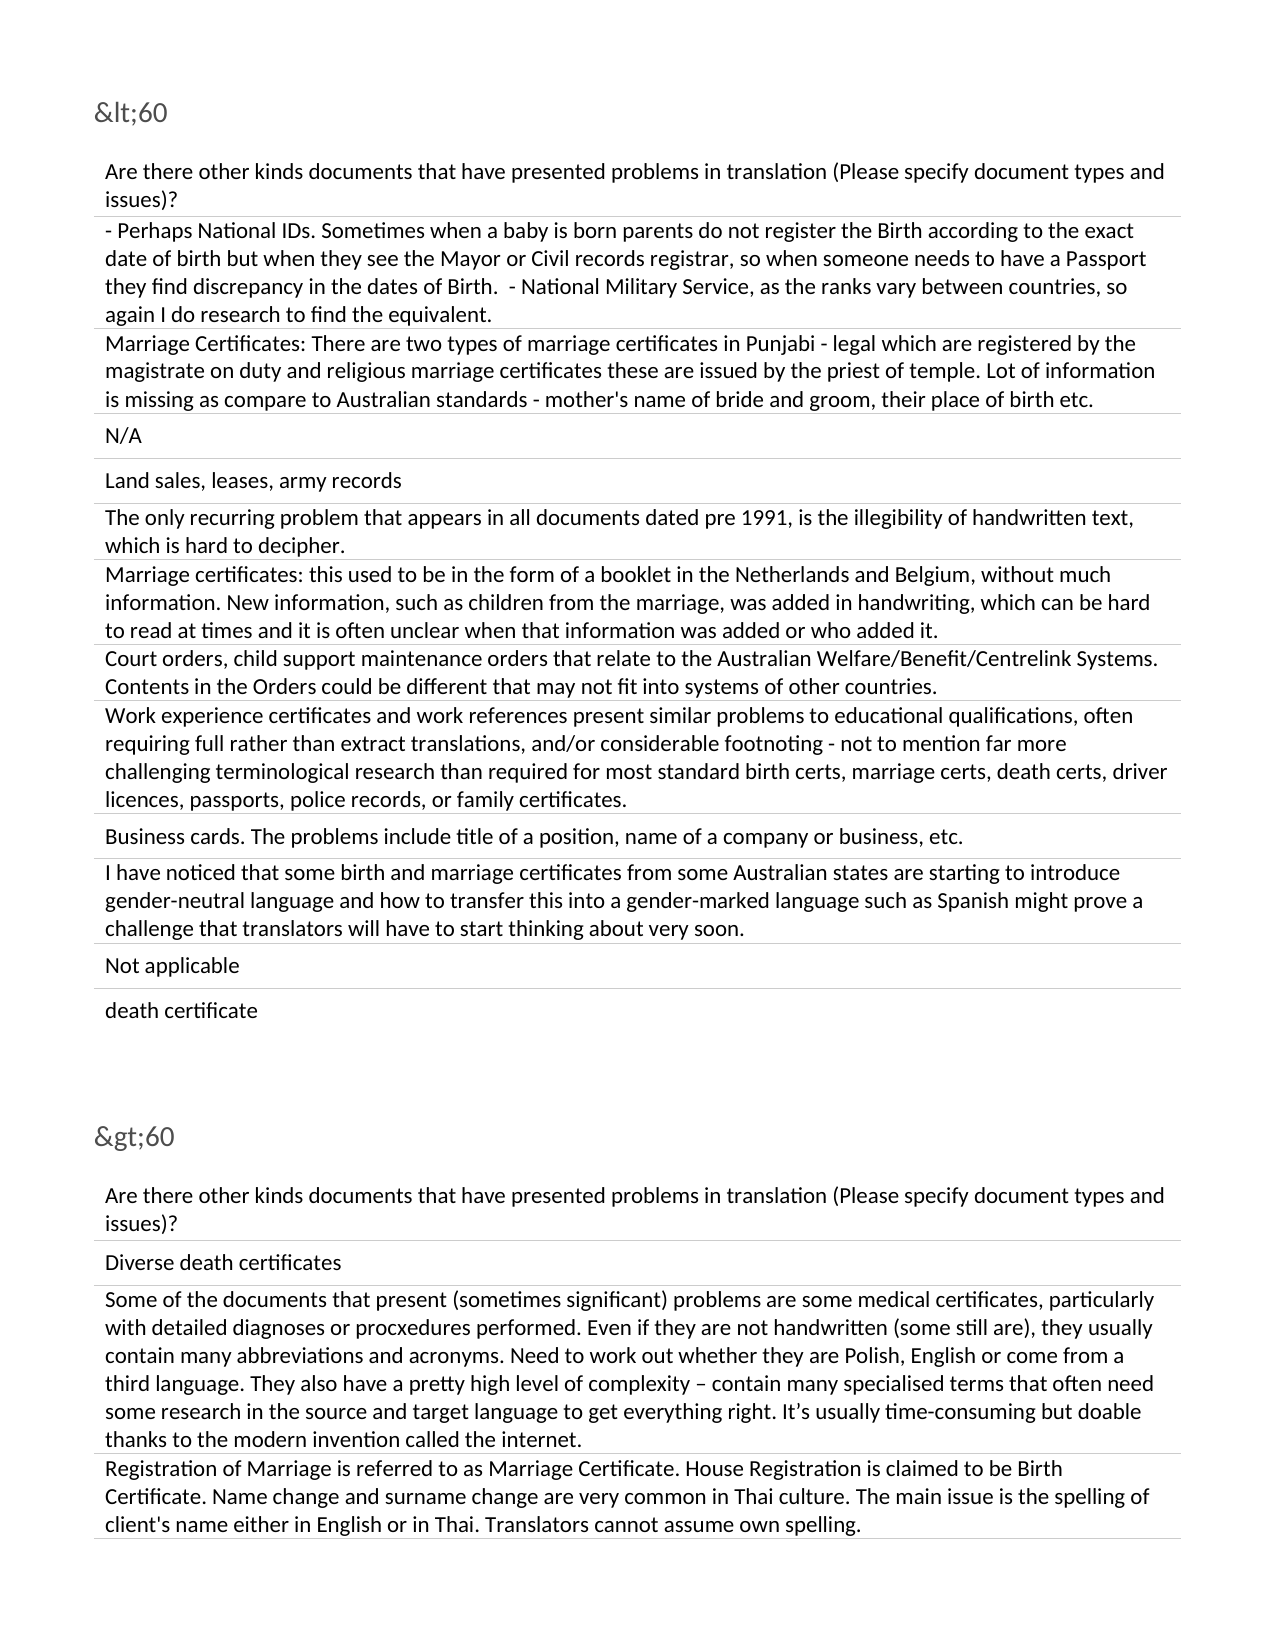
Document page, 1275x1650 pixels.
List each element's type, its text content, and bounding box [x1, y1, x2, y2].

table_cell Diverse death certificates [94, 1241, 1181, 1284]
table_cell Some of the documents that present (sometimes significant) problems are some medical certificates, particularly with detailed diagnoses or procxedures performed. Even if they are not handwritten (some still are), they usually contain many abbreviations and acronyms. Need to work out whether they are Polish, English or come from a third language. They also have a pretty high level of complexity – contain many specialised terms that often need some research in the source and target language to get everything right. It’s usually time-consuming but doable thanks to the modern invention called the internet. [94, 1286, 1181, 1453]
text &lt;60 [94, 94, 1181, 129]
table_header Are there other kinds documents that have presented problems in translation (Please specify document types and issues)? [94, 1180, 1181, 1239]
table_cell death certificate [94, 989, 1181, 1033]
table_cell Registration of Marriage is referred to as Marriage Certificate. House Registration is claimed to be Birth Certificate. Name change and surname change are very common in Thai culture. The main issue is the spelling of client's name either in English or in Thai. Translators cannot assume own spelling. [94, 1454, 1181, 1538]
table_cell N/A [94, 414, 1181, 458]
table_header Are there other kinds documents that have presented problems in translation (Please specify document types and issues)? [94, 156, 1181, 216]
text &gt;60 [94, 1118, 1181, 1153]
table_cell The only recurring problem that appears in all documents dated pre 1991, is the illegibility of handwritten text, which is hard to decipher. [94, 504, 1181, 559]
table_cell Not applicable [94, 944, 1181, 988]
table_cell Work experience certificates and work references present similar problems to educational qualifications, often requiring full rather than extract translations, and/or considerable footnoting - not to mention far more challenging terminological research than required for most standard birth certs, marriage certs, death certs, driver licences, passports, police records, or family certificates. [94, 701, 1181, 813]
table_cell Marriage Certificates: There are two types of marriage certificates in Punjabi - legal which are registered by the magistrate on duty and religious marriage certificates these are issued by the priest of temple. Lot of information is missing as compare to Australian standards - mother's name of bride and groom, their place of birth etc. [94, 329, 1181, 413]
table_cell Marriage certificates: this used to be in the form of a booklet in the Netherlands and Belgium, without much information. New information, such as children from the marriage, was added in handwriting, which can be hard to read at times and it is often unclear when that information was added or who added it. [94, 560, 1181, 644]
table_cell - Perhaps National IDs. Sometimes when a baby is born parents do not register the Birth according to the exact date of birth but when they see the Mayor or Civil records registrar, so when someone needs to have a Passport they find discrepancy in the dates of Birth. - National Military Service, as the ranks vary between countries, so again I do research to find the equivalent. [94, 217, 1181, 328]
table_cell Business cards. The problems include title of a position, name of a company or business, etc. [94, 814, 1181, 858]
table_cell Court orders, child support maintenance orders that relate to the Australian Welfare/Benefit/Centrelink Systems. Contents in the Orders could be different that may not fit into systems of other countries. [94, 645, 1181, 700]
table_cell Land sales, leases, army records [94, 459, 1181, 503]
table_cell I have noticed that some birth and marriage certificates from some Australian states are starting to introduce gender-neutral language and how to transfer this into a gender-marked language such as Spanish might prove a challenge that translators will have to start thinking about very soon. [94, 859, 1181, 943]
